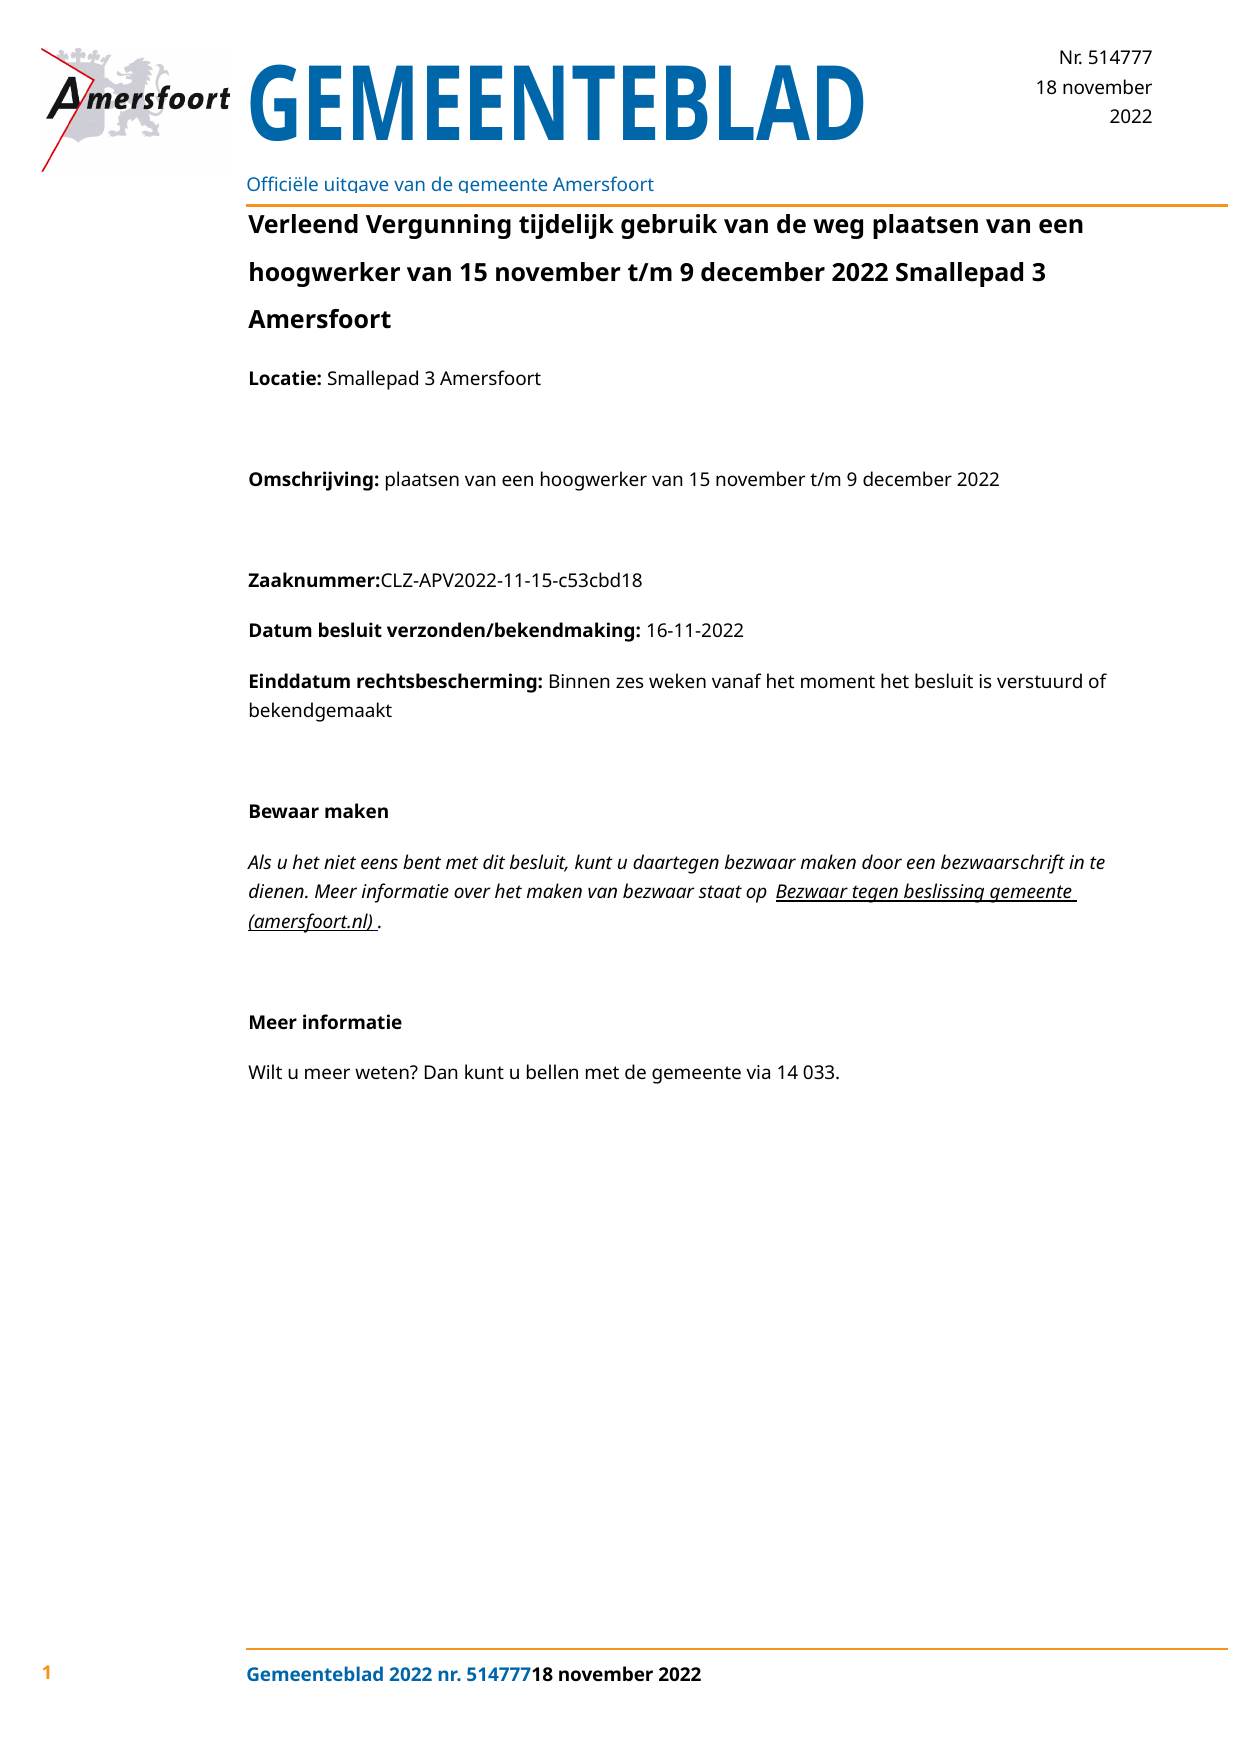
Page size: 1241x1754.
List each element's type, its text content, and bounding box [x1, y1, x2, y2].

text Einddatum rechtsbescherming: Binnen zes weken vanaf het moment het besluit is verstuurd of bekendgemaakt [248, 668, 1152, 723]
text Wilt u meer weten? Dan kunt u bellen met de gemeente via 14 033. [248, 1059, 1152, 1085]
text Meer informatie [248, 1009, 1152, 1034]
text Locatie: Smallepad 3 Amersfoort [248, 366, 1152, 391]
text Als u het niet eens bent met dit besluit, kunt u daartegen bezwaar maken door een bezwaarschrift in te dienen. Meer informatie over het maken van bezwaar staat op Bezwaar tegen beslissing gemeente (amersfoort.nl) . [248, 849, 1152, 934]
text Omschrijving: plaatsen van een hoogwerker van 15 november t/m 9 december 2022 [248, 466, 1152, 492]
text Bewaar maken [248, 798, 1152, 824]
text Zaaknummer:CLZ-APV2022-11-15-c53cbd18 [248, 567, 1152, 593]
text Verleend Vergunning tijdelijk gebruik van de weg plaatsen van een hoogwerker van 15 november t/m 9 december 2022 Smallepad 3 Amersfoort [248, 207, 1152, 336]
picture [41, 47, 231, 172]
text Datum besluit verzonden/bekendmaking: 16-11-2022 [248, 618, 1152, 643]
